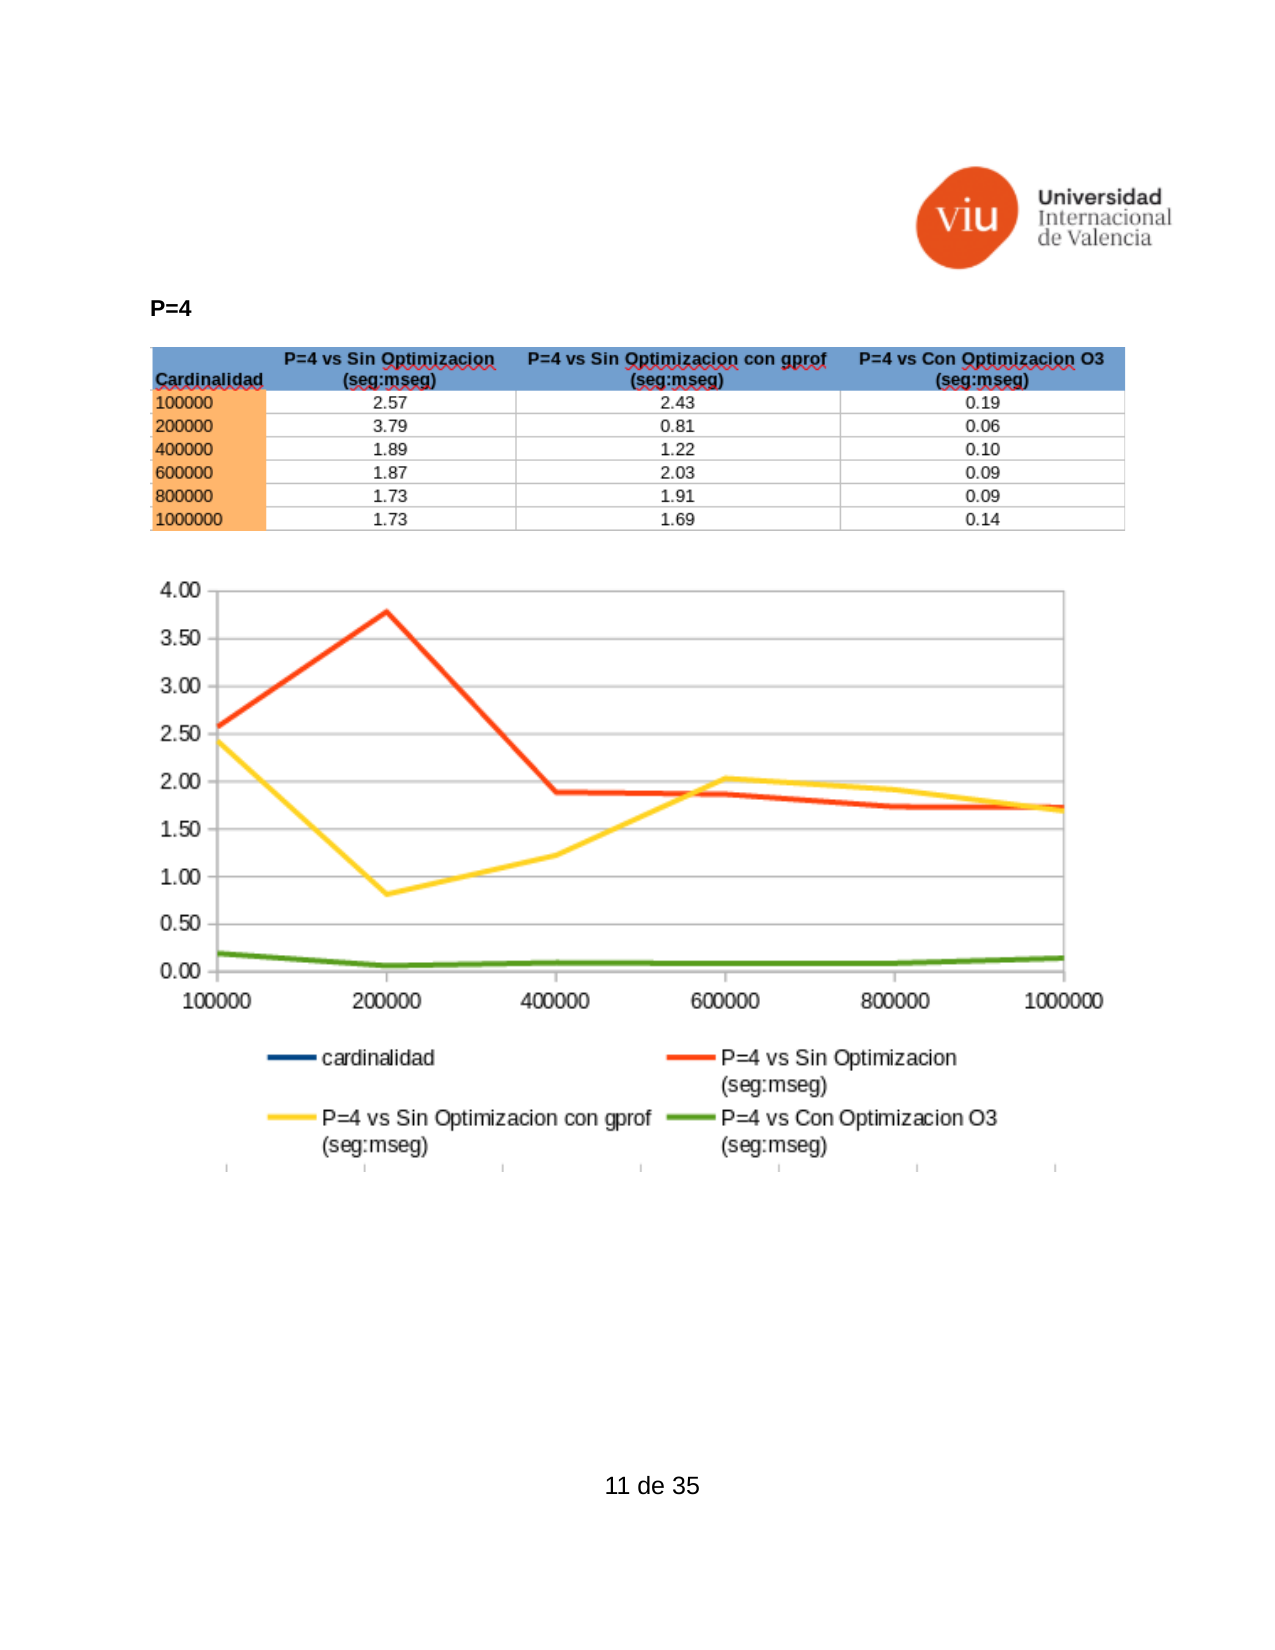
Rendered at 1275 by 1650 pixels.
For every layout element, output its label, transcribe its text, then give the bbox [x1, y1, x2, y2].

text P=4 [150, 295, 1125, 321]
picture [150, 347, 1125, 531]
picture [913, 162, 1175, 274]
picture [152, 566, 1122, 1172]
